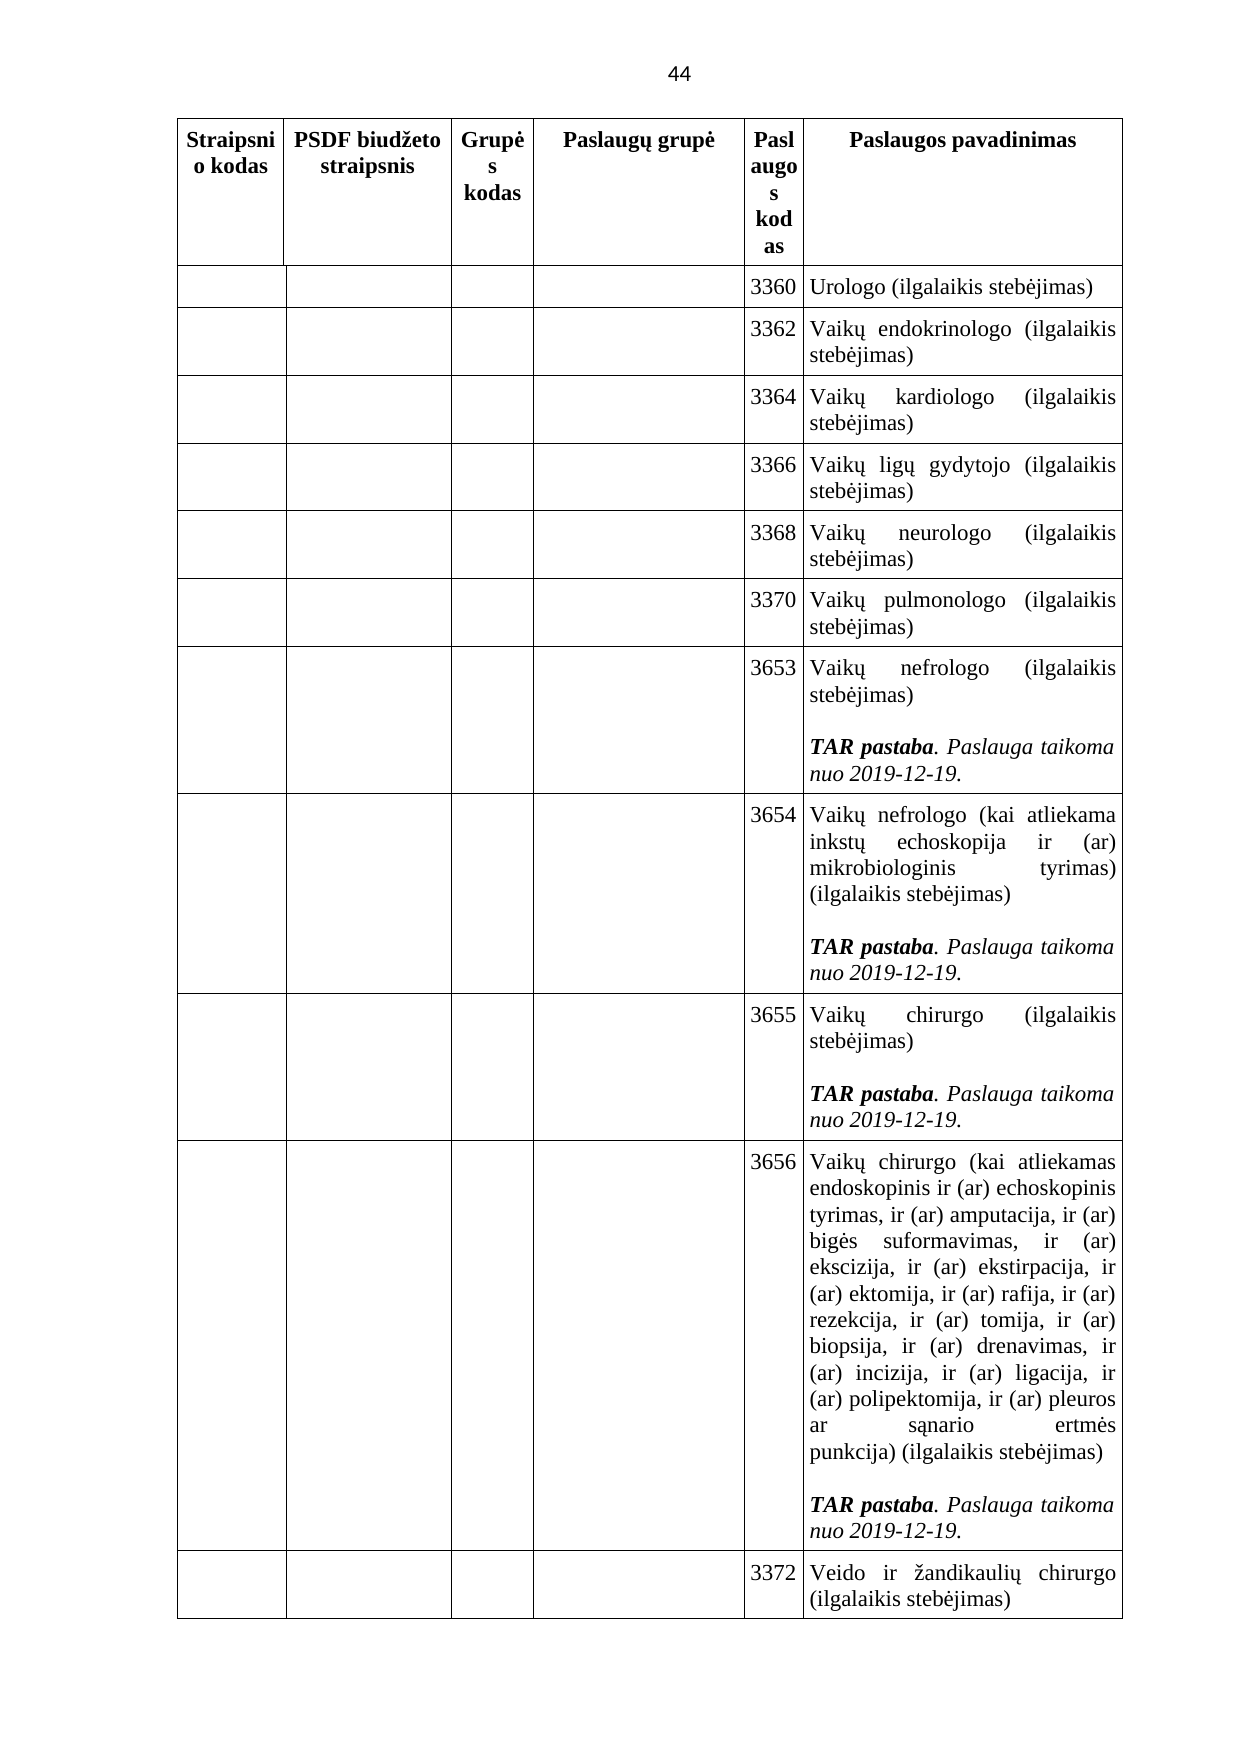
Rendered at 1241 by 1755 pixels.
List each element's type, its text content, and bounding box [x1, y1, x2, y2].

table_cell [534, 308, 744, 374]
table_header PSDF biudžeto straipsnis [284, 119, 451, 265]
table_cell [287, 647, 451, 793]
table_cell [178, 376, 286, 442]
table_cell Urologo (ilgalaikis stebėjimas) [804, 266, 1122, 307]
table_cell [452, 1141, 533, 1550]
table_cell [287, 794, 451, 993]
table_cell [452, 376, 533, 442]
table_cell [287, 266, 451, 307]
table_cell [452, 794, 533, 993]
table_cell [287, 376, 451, 442]
table_cell [534, 794, 744, 993]
table_cell [287, 444, 451, 510]
table_cell [452, 579, 533, 646]
table_cell [452, 444, 533, 510]
table_header Paslaugų grupė [534, 119, 744, 265]
table_cell Vaikų ligų gydytojo (ilgalaikis stebėjimas) [804, 444, 1122, 510]
table_cell [534, 266, 744, 307]
table_cell 3360 [745, 266, 803, 307]
table_cell 3655 [745, 994, 803, 1140]
table_cell [178, 994, 286, 1140]
table_cell [534, 444, 744, 510]
table_cell 3656 [745, 1141, 803, 1550]
table_cell [287, 579, 451, 646]
table_cell 3653 [745, 647, 803, 793]
table_cell [534, 1551, 744, 1618]
table_header Straipsnio kodas [178, 119, 283, 265]
table_cell Vaikų kardiologo (ilgalaikis stebėjimas) [804, 376, 1122, 442]
table_cell [534, 511, 744, 578]
table_cell Vaikų chirurgo (kai atliekamas endoskopinis ir (ar) echoskopinis tyrimas, ir (ar) amputacija, ir (ar) bigės suformavimas, ir (ar) ekscizija, ir (ar) ekstirpacija, ir (ar) ektomija, ir (ar) rafija, ir (ar) rezekcija, ir (ar) tomija, ir (ar) biopsija, ir (ar) drenavimas, ir (ar) incizija, ir (ar) ligacija, ir (ar) polipektomija, ir (ar) pleuros ar sąnario ertmės punkcija) (ilgalaikis stebėjimas) TAR pastaba. Paslauga taikoma nuo 2019-12-19. [804, 1141, 1122, 1550]
table_cell [178, 444, 286, 510]
table_cell [178, 308, 286, 374]
table_header Paslaugos pavadinimas [804, 119, 1122, 265]
table_cell Vaikų nefrologo (kai atliekama inkstų echoskopija ir (ar) mikrobiologinis tyrimas) (ilgalaikis stebėjimas) TAR pastaba. Paslauga taikoma nuo 2019-12-19. [804, 794, 1122, 993]
table_cell [534, 647, 744, 793]
table_cell [452, 647, 533, 793]
table_cell 3366 [745, 444, 803, 510]
table_cell [452, 266, 533, 307]
table_cell Vaikų neurologo (ilgalaikis stebėjimas) [804, 511, 1122, 578]
table_cell [287, 511, 451, 578]
table_cell [287, 994, 451, 1140]
table_cell [534, 579, 744, 646]
table_cell Vaikų pulmonologo (ilgalaikis stebėjimas) [804, 579, 1122, 646]
table_cell [534, 1141, 744, 1550]
table_cell [178, 266, 286, 307]
table_cell Vaikų endokrinologo (ilgalaikis stebėjimas) [804, 308, 1122, 374]
table_header Grupės kodas [452, 119, 533, 265]
table_cell [452, 994, 533, 1140]
table_cell 3372 [745, 1551, 803, 1618]
table_cell [452, 1551, 533, 1618]
table_cell [178, 647, 286, 793]
table_cell Vaikų chirurgo (ilgalaikis stebėjimas) TAR pastaba. Paslauga taikoma nuo 2019-12-19. [804, 994, 1122, 1140]
table_cell [534, 376, 744, 442]
table_cell [178, 511, 286, 578]
table_cell [178, 579, 286, 646]
table_cell 3362 [745, 308, 803, 374]
table_cell [287, 1551, 451, 1618]
table_cell [178, 794, 286, 993]
table_cell 3370 [745, 579, 803, 646]
table_cell [534, 994, 744, 1140]
table_cell [452, 511, 533, 578]
table_cell [178, 1551, 286, 1618]
table_cell [287, 308, 451, 374]
table_cell Vaikų nefrologo (ilgalaikis stebėjimas) TAR pastaba. Paslauga taikoma nuo 2019-12-19. [804, 647, 1122, 793]
table_cell [287, 1141, 451, 1550]
table_cell [452, 308, 533, 374]
table_cell 3368 [745, 511, 803, 578]
table_cell Veido ir žandikaulių chirurgo (ilgalaikis stebėjimas) [804, 1551, 1122, 1618]
table_header Paslaugos kodas [745, 119, 803, 265]
table_cell 3654 [745, 794, 803, 993]
table_cell [178, 1141, 286, 1550]
table_cell 3364 [745, 376, 803, 442]
